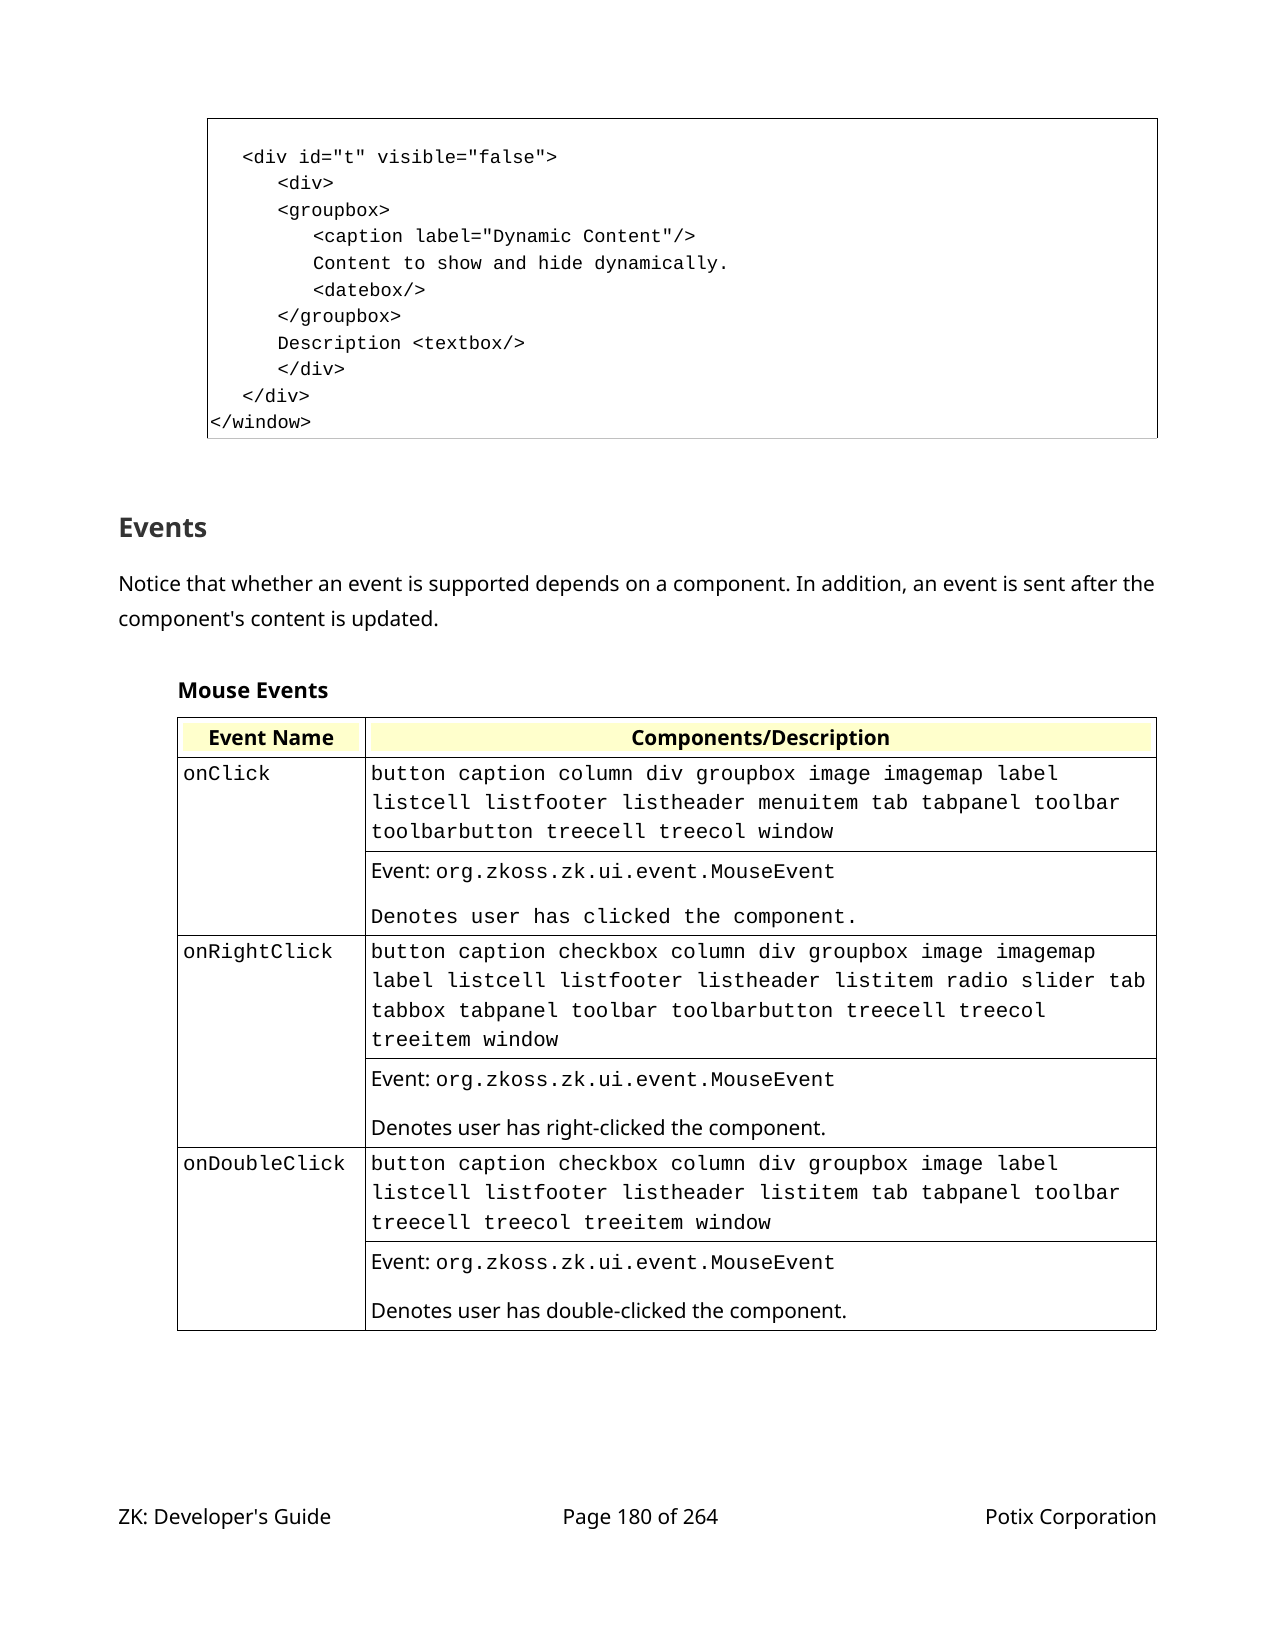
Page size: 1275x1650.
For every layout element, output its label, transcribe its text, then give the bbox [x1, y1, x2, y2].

table_cell onDoubleClick [178, 1148, 365, 1330]
table_header Components/Description [366, 718, 1156, 757]
text <div id="t" visible="false"> <div> <groupbox> <caption label="Dynamic Content"/> Content to show and hide dynamically. <datebox/> </groupbox> Description <textbox/> </div> </div> </window> [208, 119, 1157, 438]
table_header Event Name [178, 718, 365, 757]
table_cell onClick [178, 758, 365, 935]
subtitle Events [118, 508, 1157, 545]
text Notice that whether an event is supported depends on a component. In addition, an event is sent after the component's content is updated. [118, 569, 1157, 632]
subtitle Mouse Events [177, 675, 1157, 705]
table_cell Event: org.zkoss.zk.ui.event.MouseEvent Denotes user has clicked the component. [366, 852, 1156, 935]
table_cell Event: org.zkoss.zk.ui.event.MouseEvent Denotes user has right-clicked the component. [366, 1059, 1156, 1147]
table_cell onRightClick [178, 936, 365, 1147]
table_header button caption column div groupbox image imagemap label listcell listfooter listheader menuitem tab tabpanel toolbar toolbarbutton treecell treecol window [366, 758, 1156, 851]
table_header button caption checkbox column div groupbox image imagemap label listcell listfooter listheader listitem radio slider tab tabbox tabpanel toolbar toolbarbutton treecell treecol treeitem window [366, 936, 1156, 1058]
table_cell Event: org.zkoss.zk.ui.event.MouseEvent Denotes user has double-clicked the component. [366, 1242, 1156, 1330]
table_header button caption checkbox column div groupbox image label listcell listfooter listheader listitem tab tabpanel toolbar treecell treecol treeitem window [366, 1148, 1156, 1241]
